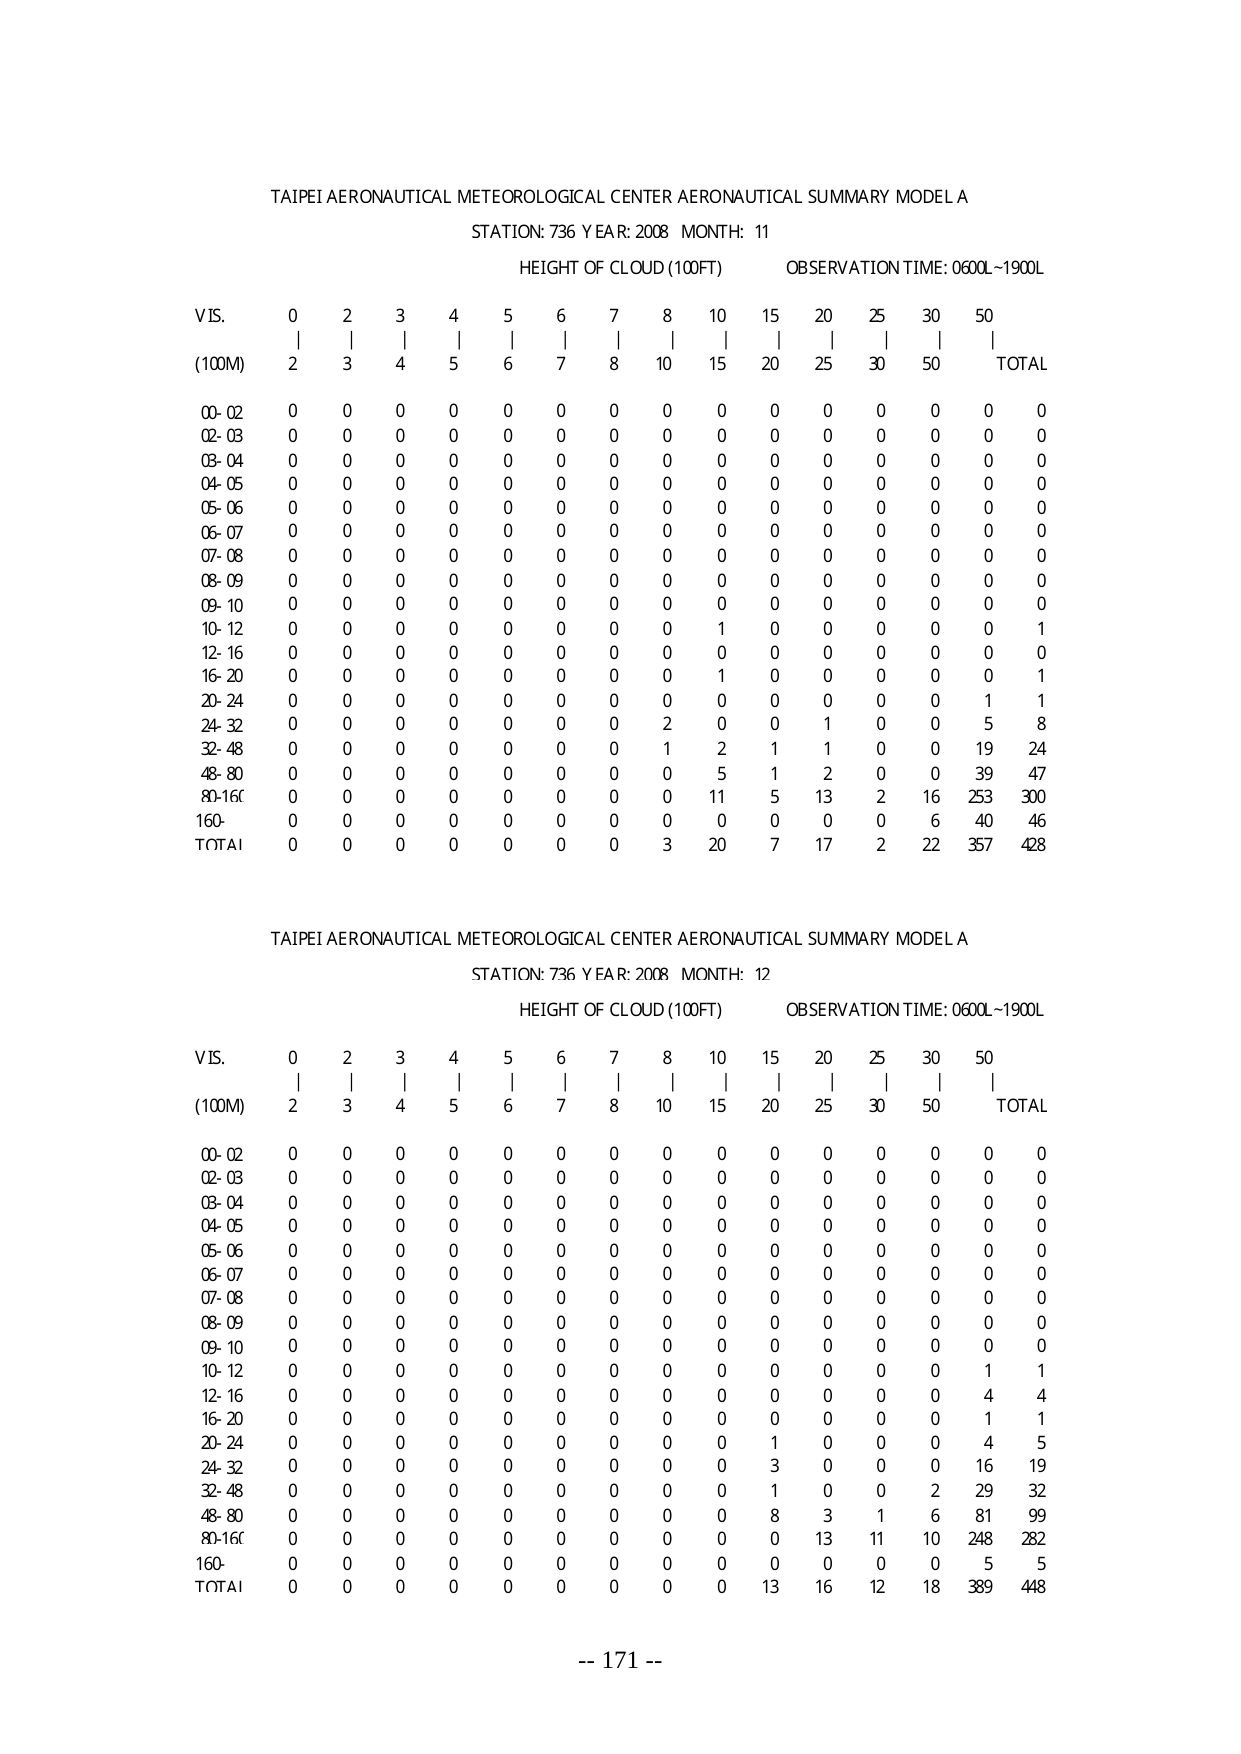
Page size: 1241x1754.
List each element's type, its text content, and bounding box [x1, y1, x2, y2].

text -- 171 -- [543, 1637, 697, 1674]
